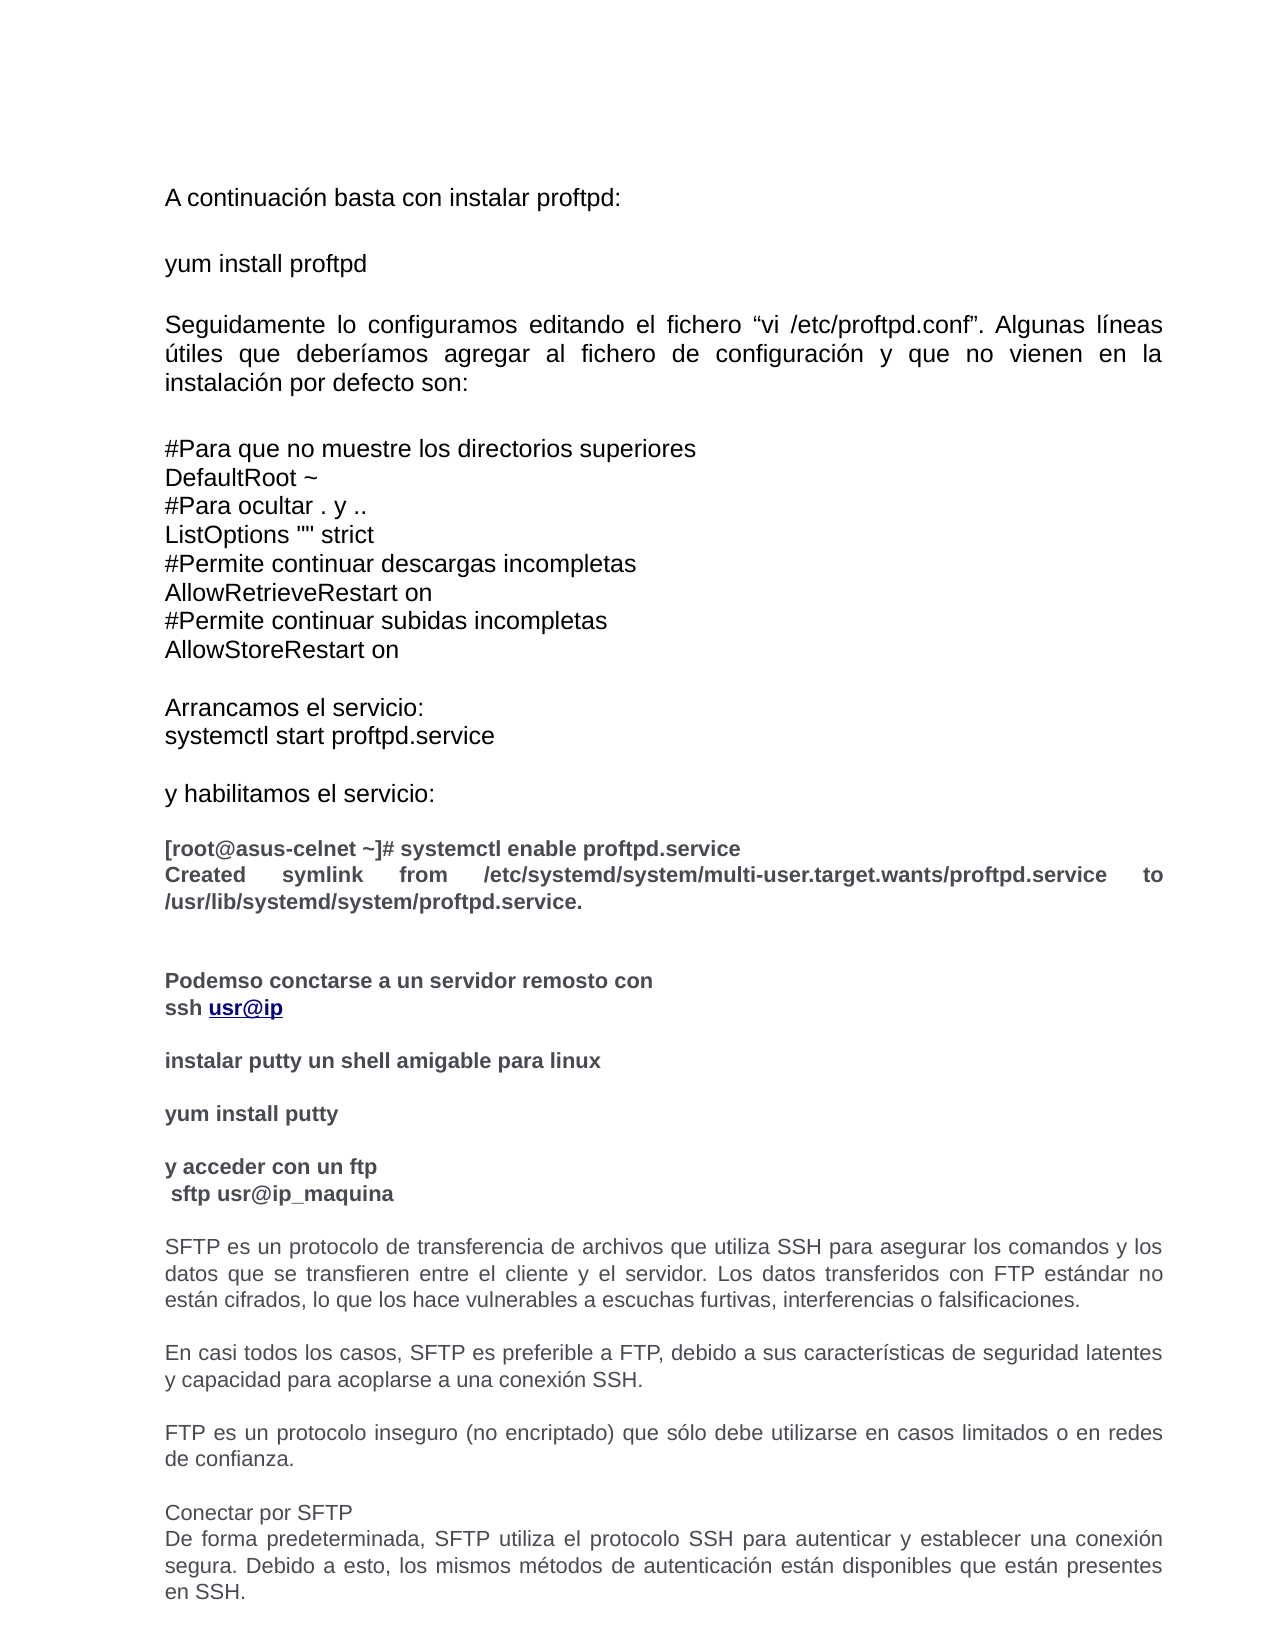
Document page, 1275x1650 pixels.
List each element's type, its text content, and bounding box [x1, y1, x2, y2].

text AllowStoreRestart on [164, 635, 1164, 664]
text Arrancamos el servicio: [164, 692, 1164, 721]
text De forma predeterminada, SFTP utiliza el protocolo SSH para autenticar y establecer una conexión segura. Debido a esto, los mismos métodos de autenticación están disponibles que están presentes en SSH. [164, 1525, 1164, 1604]
text #Permite continuar subidas incompletas [164, 606, 1164, 635]
text A continuación basta con instalar proftpd: [164, 182, 1164, 211]
text sftp usr@ip_maquina [164, 1179, 1164, 1206]
text ssh usr@ip [164, 993, 1164, 1020]
text #Para que no muestre los directorios superiores [164, 434, 1164, 462]
text instalar putty un shell amigable para linux [164, 1047, 1164, 1073]
text y acceder con un ftp [164, 1153, 1164, 1179]
text En casi todos los casos, SFTP es preferible a FTP, debido a sus características de seguridad latentes y capacidad para acoplarse a una conexión SSH. [164, 1339, 1164, 1392]
text yum install proftpd [164, 249, 1164, 277]
text Created symlink from /etc/systemd/system/multi-user.target.wants/proftpd.service to /usr/lib/systemd/system/proftpd.service. [164, 861, 1164, 914]
text SFTP es un protocolo de transferencia de archivos que utiliza SSH para asegurar los comandos y los datos que se transfieren entre el cliente y el servidor. Los datos transferidos con FTP estándar no están cifrados, lo que los hace vulnerables a escuchas furtivas, interferencias o falsificaciones. [164, 1232, 1164, 1312]
text yum install putty [164, 1100, 1164, 1126]
text #Para ocultar . y .. [164, 491, 1164, 520]
text DefaultRoot ~ [164, 462, 1164, 491]
text AllowRetrieveRestart on [164, 577, 1164, 606]
text Conectar por SFTP [164, 1498, 1164, 1525]
text #Permite continuar descargas incompletas [164, 549, 1164, 577]
text FTP es un protocolo inseguro (no encriptado) que sólo debe utilizarse en casos limitados o en redes de confianza. [164, 1418, 1164, 1472]
text y habilitamos el servicio: [164, 779, 1164, 807]
text ListOptions "" strict [164, 520, 1164, 549]
text Seguidamente lo configuramos editando el fichero “vi /etc/proftpd.conf”. Algunas líneas útiles que deberíamos agregar al fichero de configuración y que no vienen en la instalación por defecto son: [164, 310, 1164, 396]
text systemctl start proftpd.service [164, 721, 1164, 750]
text [root@asus-celnet ~]# systemctl enable proftpd.service [164, 834, 1164, 861]
text Podemso conctarse a un servidor remosto con [164, 967, 1164, 993]
